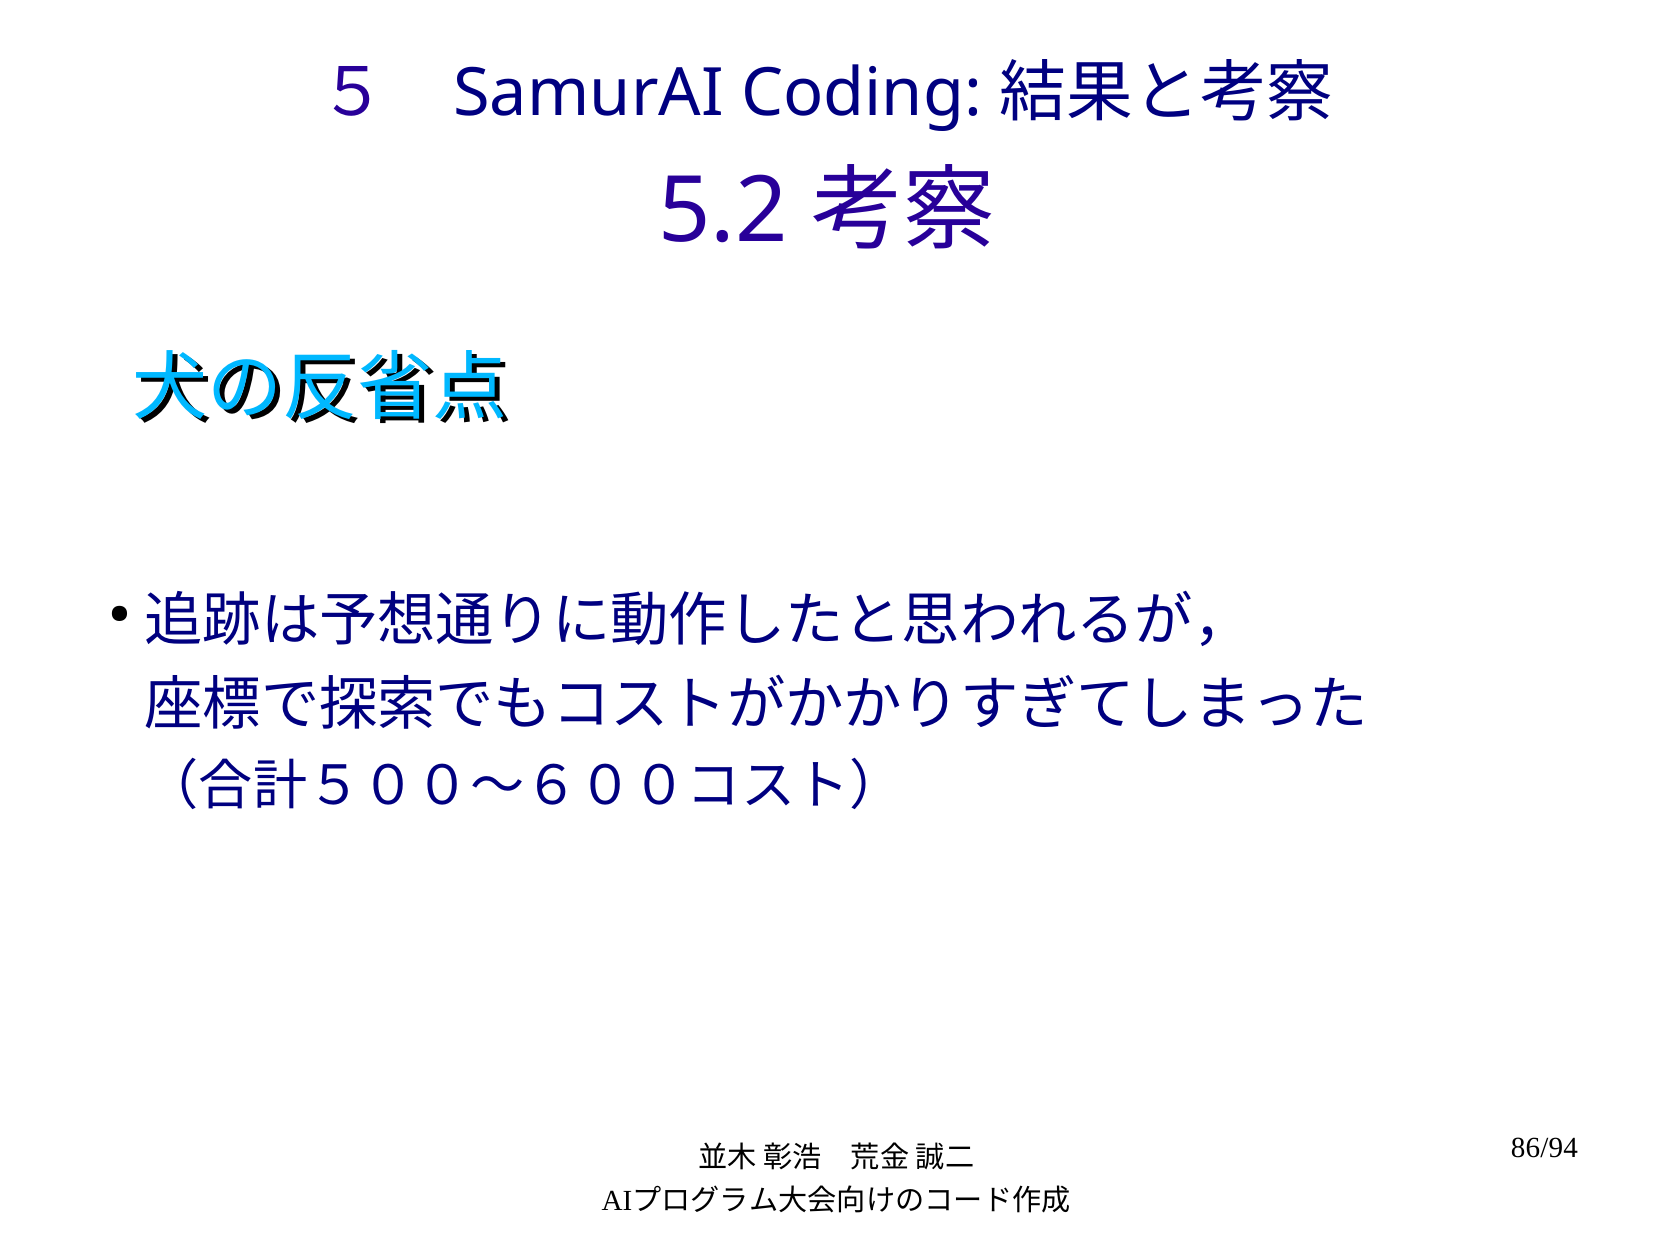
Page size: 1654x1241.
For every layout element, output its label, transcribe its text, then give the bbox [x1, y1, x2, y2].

text_box 犬の反省点 [118, 319, 523, 409]
title ５ SamurAI Coding: 結果と考察 5.2 考察 [82, 49, 1571, 257]
text_box 追跡は予想通りに動作したと思われるが， 座標で探索でもコストがかかりすぎてしまった （合計５００〜６００コスト） [94, 565, 1564, 810]
